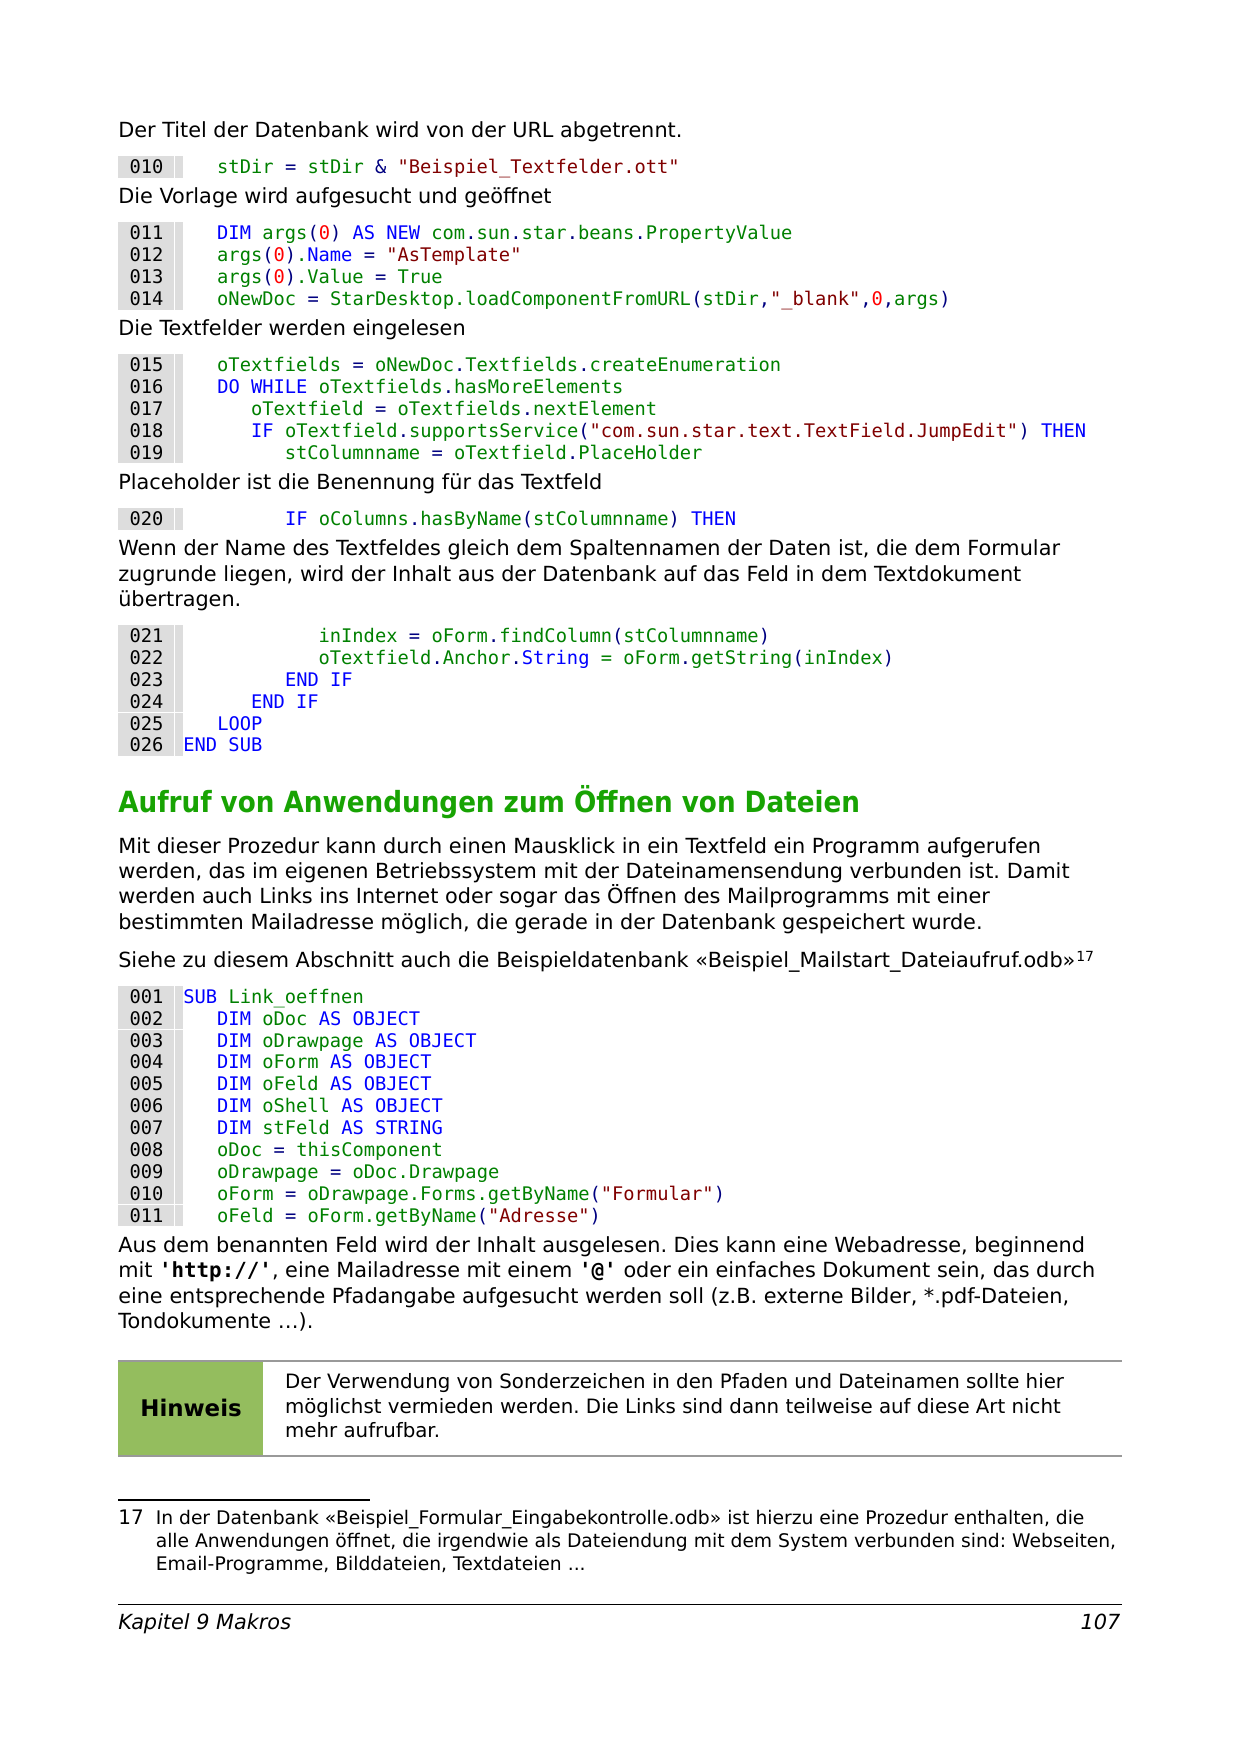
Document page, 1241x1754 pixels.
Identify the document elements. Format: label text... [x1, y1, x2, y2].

list END SUB [183, 734, 1122, 756]
list oNewDoc = StarDesktop.loadComponentFromURL(stDir,"_blank",0,args) [183, 288, 1122, 310]
list inIndex = oForm.findColumn(stColumnname) [183, 625, 1122, 647]
table_header Der Verwendung von Sonderzeichen in den Pfaden und Dateinamen sollte hier möglichst vermieden werden. Die Links sind dann teilweise auf diese Art nicht mehr aufrufbar. [264, 1362, 1122, 1455]
list IF oTextfield.supportsService("com.sun.star.text.TextField.JumpEdit") THEN [183, 420, 1122, 442]
list END IF [183, 691, 1122, 712]
list DIM oShell AS OBJECT [183, 1095, 1122, 1117]
list args(0).Name = "AsTemplate" [183, 244, 1122, 266]
text Der Titel der Datenbank wird von der URL abgetrennt. [118, 118, 1122, 142]
list stColumnname = oTextfield.PlaceHolder [183, 442, 1122, 463]
list DIM oDrawpage AS OBJECT [118, 1029, 1122, 1051]
list LOOP [118, 712, 1122, 734]
list oDrawpage = oDoc.Drawpage [183, 1161, 1122, 1183]
text Wenn der Name des Textfeldes gleich dem Spaltennamen der Daten ist, die dem Formular zugrunde liegen, wird der Inhalt aus der Datenbank auf das Feld in dem Textdokument übertragen. [118, 536, 1122, 611]
table_header Hinweis [118, 1362, 263, 1455]
list oTextfield.Anchor.String = oForm.getString(inIndex) [183, 647, 1122, 669]
list DIM oDoc AS OBJECT [183, 1008, 1122, 1029]
text Mit dieser Prozedur kann durch einen Mausklick in ein Textfeld ein Programm aufgerufen werden, das im eigenen Betriebssystem mit der Dateinamensendung verbunden ist. Damit werden auch Links ins Internet oder sogar das Öffnen des Mailprogramms mit einer bestimmten Mailadresse möglich, die gerade in der Datenbank gespeichert wurde. [118, 834, 1122, 934]
text Placeholder ist die Benennung für das Textfeld [118, 470, 1122, 494]
text In der Datenbank «Beispiel_Formular_Eingabekontrolle.odb» ist hierzu eine Prozedur enthalten, die alle Anwendungen öffnet, die irgendwie als Dateiendung mit dem System verbunden sind: Webseiten, Email-Programme, Bilddateien, Textdateien ... [118, 1506, 1122, 1575]
list SUB Link_oeffnen [183, 986, 1122, 1008]
list DIM oFeld AS OBJECT [183, 1073, 1122, 1095]
list oDoc = thisComponent [183, 1139, 1122, 1161]
list oTextfield = oTextfields.nextElement [183, 398, 1122, 420]
list DIM args(0) AS NEW com.sun.star.beans.PropertyValue [183, 222, 1122, 244]
text Die Vorlage wird aufgesucht und geöffnet [118, 184, 1122, 209]
list args(0).Value = True [183, 266, 1122, 288]
text Die Textfelder werden eingelesen [118, 316, 1122, 341]
list oFeld = oForm.getByName("Adresse") [118, 1204, 1122, 1226]
subtitle Aufruf von Anwendungen zum Öffnen von Dateien [118, 786, 1122, 820]
list IF oColumns.hasByName(stColumnname) THEN [183, 508, 1122, 530]
list DO WHILE oTextfields.hasMoreElements [183, 376, 1122, 398]
text Aus dem benannten Feld wird der Inhalt ausgelesen. Dies kann eine Webadresse, beginnend mit 'http://', eine Mailadresse mit einem '@' oder ein einfaches Dokument sein, das durch eine entsprechende Pfadangabe aufgesucht werden soll (z.B. externe Bilder, *.pdf-Dateien, Tondokumente …). [118, 1233, 1122, 1333]
list DIM oForm AS OBJECT [183, 1051, 1122, 1073]
text Siehe zu diesem Abschnitt auch die Beispieldatenbank «Beispiel_Mailstart_Dateiaufruf.odb» [118, 948, 1122, 972]
list stDir = stDir & "Beispiel_Textfelder.ott" [183, 156, 1122, 178]
list oForm = oDrawpage.Forms.getByName("Formular") [183, 1183, 1122, 1204]
list DIM stFeld AS STRING [183, 1117, 1122, 1139]
list END IF [183, 669, 1122, 691]
list oTextfields = oNewDoc.Textfields.createEnumeration [183, 354, 1122, 376]
